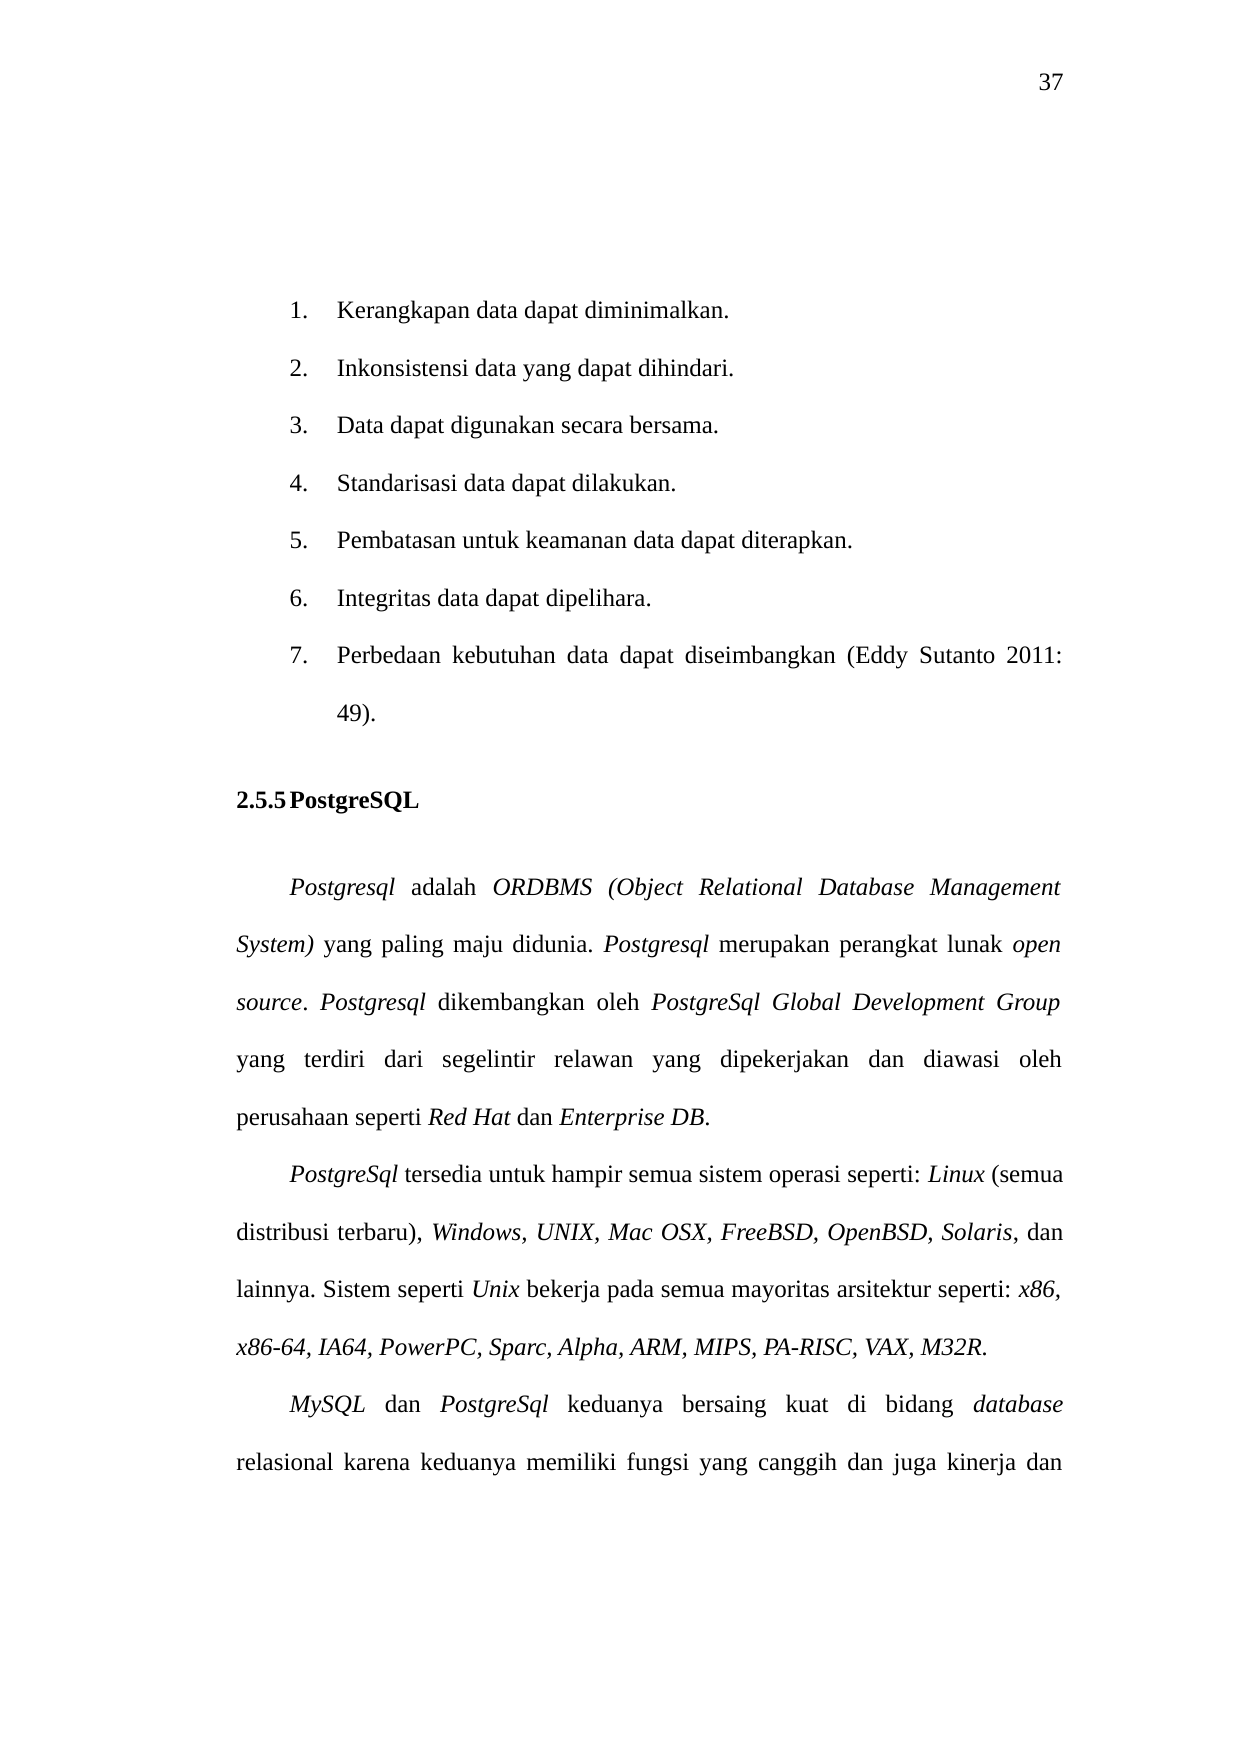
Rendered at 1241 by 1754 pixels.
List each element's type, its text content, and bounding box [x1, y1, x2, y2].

list Inkonsistensi data yang dapat dihindari. [289, 353, 1063, 382]
list Data dapat digunakan secara bersama. [289, 410, 1063, 439]
text PostgreSql tersedia untuk hampir semua sistem operasi seperti: Linux (semua distribusi terbaru), Windows, UNIX, Mac OSX, FreeBSD, OpenBSD, Solaris, dan lainnya. Sistem seperti Unix bekerja pada semua mayoritas arsitektur seperti: x86, x86-64, IA64, PowerPC, Sparc, Alpha, ARM, MIPS, PA-RISC, VAX, M32R. [236, 1159, 1063, 1361]
list Pembatasan untuk keamanan data dapat diterapkan. [289, 525, 1063, 554]
subtitle 2.5.5 PostgreSQL [236, 785, 1063, 813]
list Kerangkapan data dapat diminimalkan. [289, 295, 1063, 324]
list Standarisasi data dapat dilakukan. [289, 468, 1063, 497]
text Postgresql adalah ORDBMS (Object Relational Database Management System) yang paling maju didunia. Postgresql merupakan perangkat lunak open source. Postgresql dikembangkan oleh PostgreSql Global Development Group yang terdiri dari segelintir relawan yang dipekerjakan dan diawasi oleh perusahaan seperti Red Hat dan Enterprise DB. [236, 872, 1063, 1131]
text MySQL dan PostgreSql keduanya bersaing kuat di bidang database relasional karena keduanya memiliki fungsi yang canggih dan juga kinerja dan [236, 1389, 1063, 1476]
list Perbedaan kebutuhan data dapat diseimbangkan (Eddy Sutanto 2011: 49). [289, 640, 1063, 727]
list Integritas data dapat dipelihara. [289, 583, 1063, 612]
